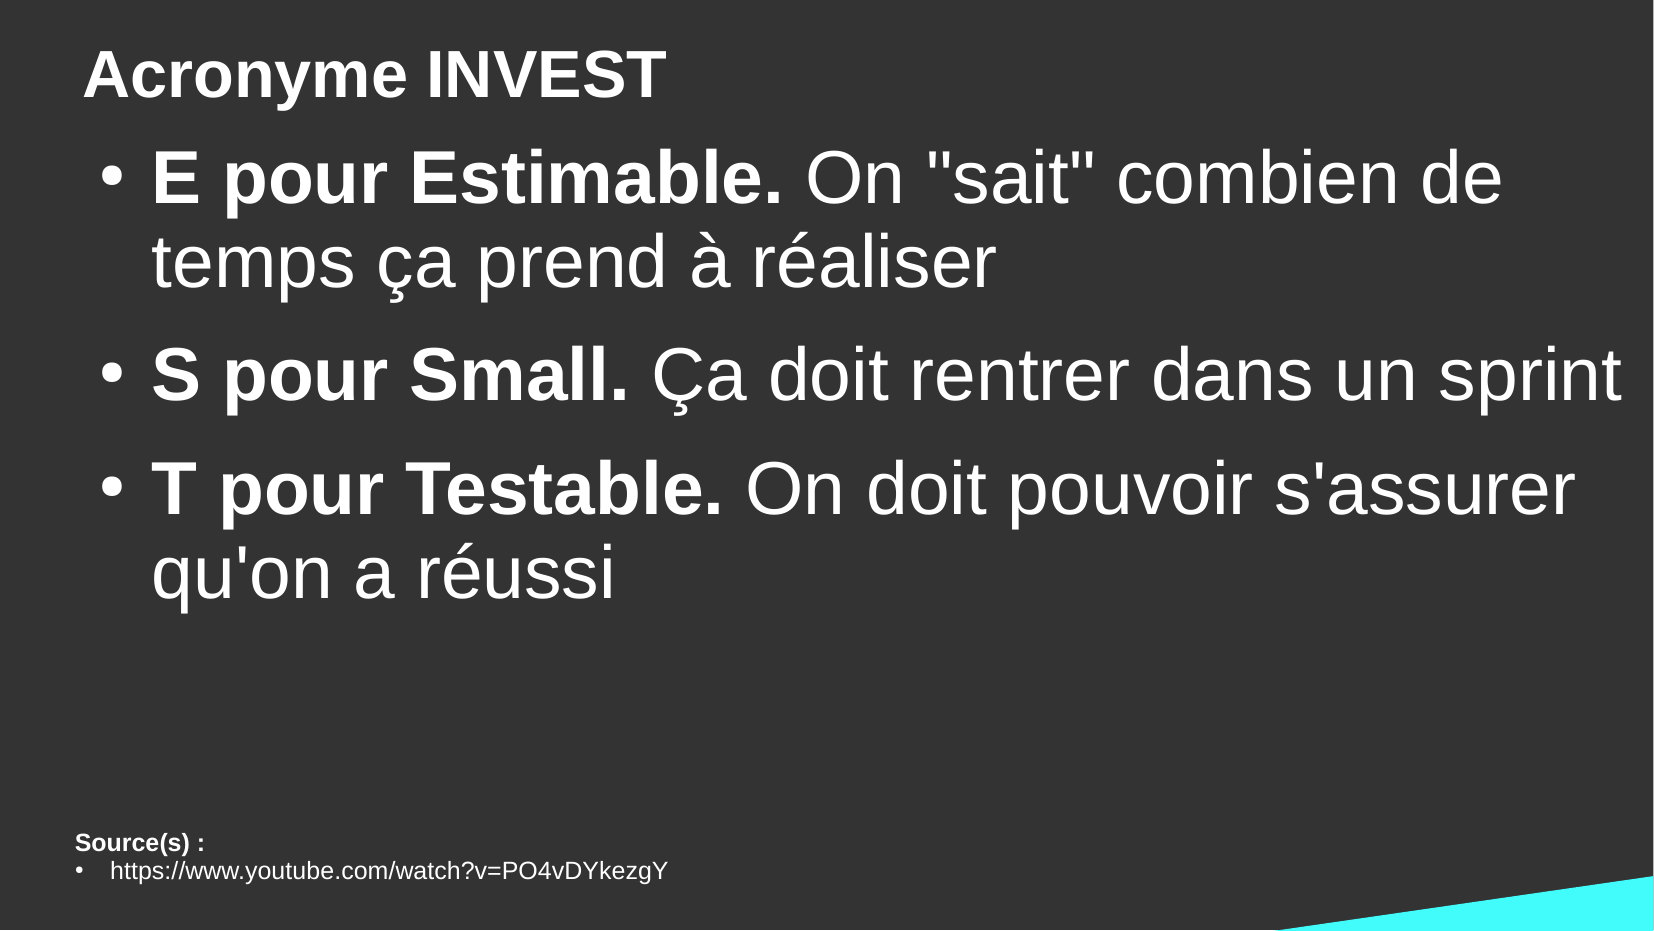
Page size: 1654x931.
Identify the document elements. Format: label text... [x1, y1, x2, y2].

text_box Source(s) : https://www.youtube.com/watch?v=PO4vDYkezgY [60, 821, 1546, 921]
list E pour Estimable. On "sait" combien de temps ça prend à réaliser S pour Small. Ça doit rentrer dans un sprint T pour Testable. On doit pouvoir s'assurer qu'on a réussi [80, 135, 1630, 777]
text_box [1273, 876, 1654, 931]
title Acronyme INVEST [82, 37, 1571, 122]
